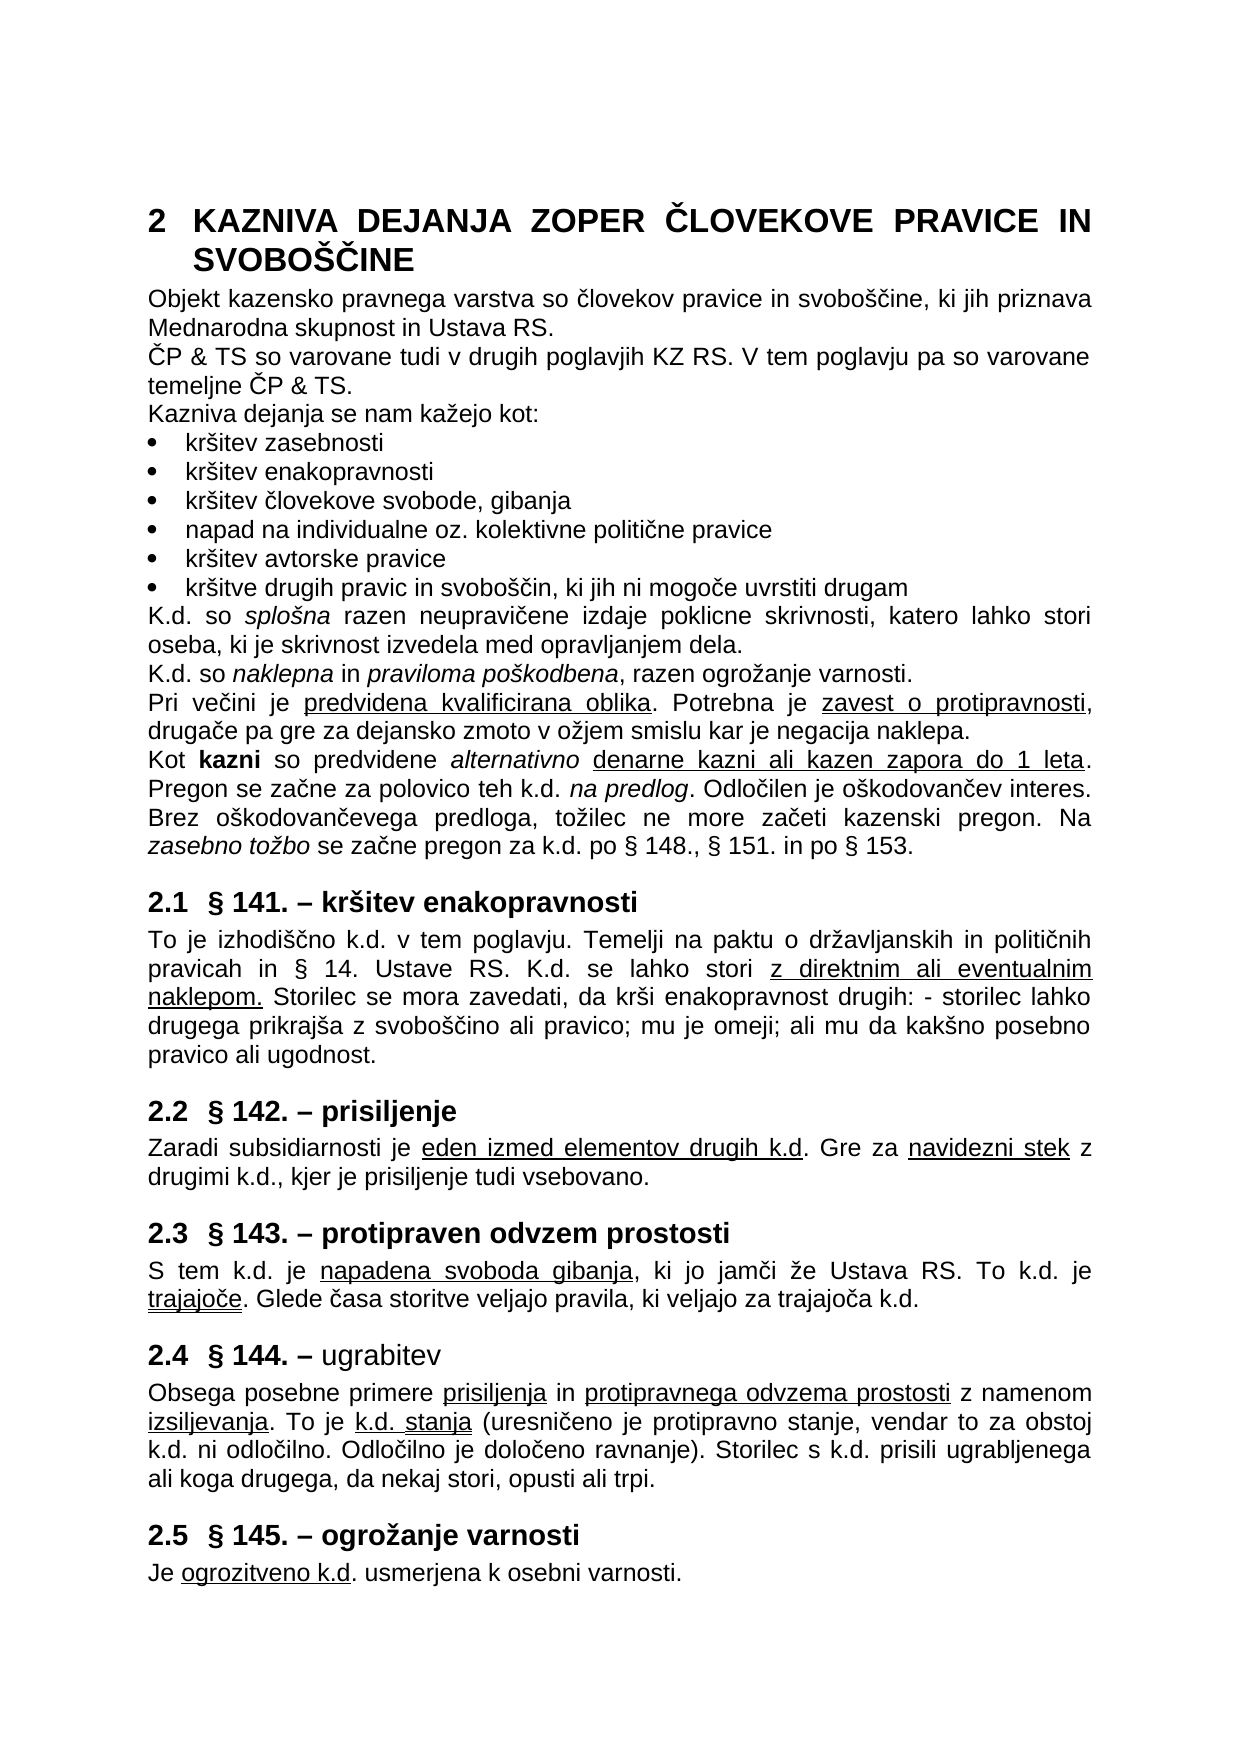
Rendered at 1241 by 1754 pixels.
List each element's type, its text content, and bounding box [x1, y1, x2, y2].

list kršitev avtorske pravice [148, 544, 1093, 572]
text Je ogrozitveno k.d. usmerjena k osebni varnosti. [148, 1558, 1093, 1587]
subtitle § 144. – ugrabitev [148, 1338, 1093, 1372]
list kršitev človekove svobode, gibanja [148, 486, 1093, 515]
subtitle § 141. – kršitev enakopravnosti [148, 885, 1093, 919]
list napad na individualne oz. kolektivne politične pravice [148, 515, 1093, 544]
list kršitve drugih pravic in svoboščin, ki jih ni mogoče uvrstiti drugam [148, 572, 1093, 601]
text Zaradi subsidiarnosti je eden izmed elementov drugih k.d. Gre za navidezni stek z drugimi k.d., kjer je prisiljenje tudi vsebovano. [148, 1133, 1093, 1191]
text Kazniva dejanja se nam kažejo kot: [148, 399, 1093, 428]
text K.d. so naklepna in praviloma poškodbena, razen ogrožanje varnosti. [148, 659, 1093, 688]
text S tem k.d. je napadena svoboda gibanja, ki jo jamči že Ustava RS. To k.d. je trajajoče. Glede časa storitve veljajo pravila, ki veljajo za trajajoča k.d. [148, 1256, 1093, 1313]
text K.d. so splošna razen neupravičene izdaje poklicne skrivnosti, katero lahko stori oseba, ki je skrivnost izvedela med opravljanjem dela. [148, 601, 1093, 659]
subtitle § 142. – prisiljenje [148, 1094, 1093, 1127]
subtitle § 143. – protipraven odvzem prostosti [148, 1216, 1093, 1249]
subtitle KAZNIVA DEJANJA ZOPER ČLOVEKOVE PRAVICE IN SVOBOŠČINE [148, 201, 1093, 278]
text To je izhodiščno k.d. v tem poglavju. Temelji na paktu o državljanskih in političnih pravicah in § 14. Ustave RS. K.d. se lahko stori z direktnim ali eventualnim naklepom. Storilec se mora zavedati, da krši enakopravnost drugih: - storilec lahko drugega prikrajša z svoboščino ali pravico; mu je omeji; ali mu da kakšno posebno pravico ali ugodnost. [148, 925, 1093, 1069]
text Kot kazni so predvidene alternativno denarne kazni ali kazen zapora do 1 leta. Pregon se začne za polovico teh k.d. na predlog. Odločilen je oškodovančev interes. Brez oškodovančevega predloga, tožilec ne more začeti kazenski pregon. Na zasebno tožbo se začne pregon za k.d. po § 148., § 151. in po § 153. [148, 745, 1093, 860]
list kršitev enakopravnosti [148, 457, 1093, 486]
text ČP & TS so varovane tudi v drugih poglavjih KZ RS. V tem poglavju pa so varovane temeljne ČP & TS. [148, 342, 1093, 399]
text Obsega posebne primere prisiljenja in protipravnega odvzema prostosti z namenom izsiljevanja. To je k.d. stanja (uresničeno je protipravno stanje, vendar to za obstoj k.d. ni odločilno. Odločilno je določeno ravnanje). Storilec s k.d. prisili ugrabljenega ali koga drugega, da nekaj stori, opusti ali trpi. [148, 1378, 1093, 1493]
text Objekt kazensko pravnega varstva so človekov pravice in svoboščine, ki jih priznava Mednarodna skupnost in Ustava RS. [148, 284, 1093, 342]
list kršitev zasebnosti [148, 428, 1093, 457]
subtitle § 145. – ogrožanje varnosti [148, 1518, 1093, 1552]
text Pri večini je predvidena kvalificirana oblika. Potrebna je zavest o protipravnosti, drugače pa gre za dejansko zmoto v ožjem smislu kar je negacija naklepa. [148, 688, 1093, 745]
